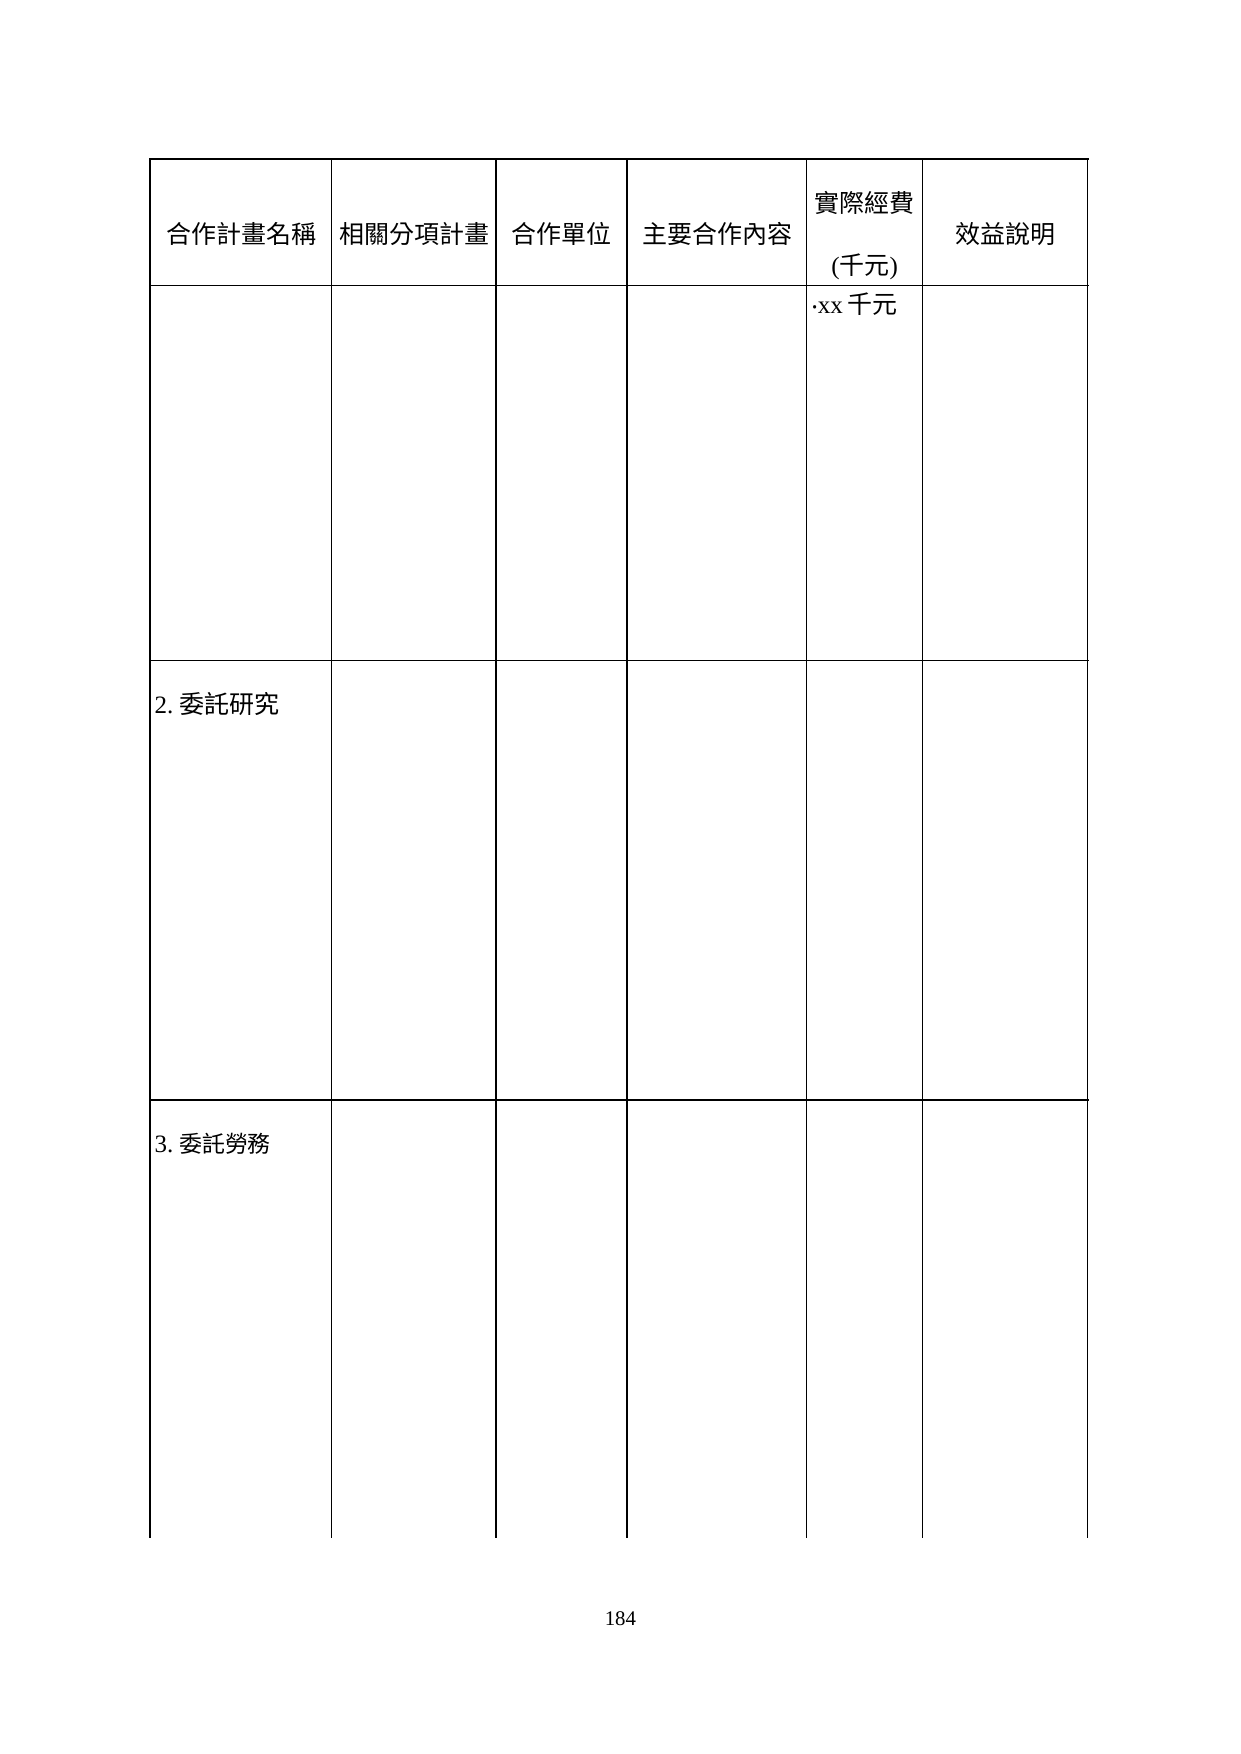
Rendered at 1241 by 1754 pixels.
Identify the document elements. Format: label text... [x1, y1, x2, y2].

table_cell [497, 597, 626, 660]
table_cell [497, 1036, 626, 1099]
table_cell [628, 1350, 806, 1413]
table_cell [628, 1475, 806, 1538]
table_cell [332, 1288, 495, 1350]
table_cell [807, 1288, 922, 1350]
table_header 合作計畫名稱 [151, 160, 331, 285]
table_cell [628, 1288, 806, 1350]
table_cell [628, 911, 806, 974]
table_cell [332, 1225, 495, 1288]
table_cell [923, 661, 1087, 724]
table_cell [628, 1413, 806, 1475]
table_cell [151, 1225, 331, 1288]
table_header 合作單位 [497, 160, 626, 285]
table_cell [923, 786, 1087, 849]
table_cell [151, 974, 331, 1036]
table_cell [497, 849, 626, 911]
table_cell [332, 1413, 495, 1475]
table_cell [807, 1413, 922, 1475]
table_cell [151, 597, 331, 660]
table_cell [807, 661, 922, 724]
table_cell [923, 1036, 1087, 1099]
table_cell [807, 1101, 922, 1163]
table_cell [497, 1101, 626, 1163]
table_cell [807, 1475, 922, 1538]
table_cell [628, 286, 806, 347]
table_cell [923, 410, 1087, 472]
table_cell [628, 535, 806, 597]
table_cell ‧xx千元 [807, 286, 922, 347]
table_cell [628, 786, 806, 849]
table_cell [151, 472, 331, 535]
table_cell [332, 661, 495, 724]
table_cell [332, 786, 495, 849]
table_cell 3. 委託勞務 [151, 1101, 331, 1163]
table_cell [628, 1101, 806, 1163]
table_cell [151, 347, 331, 410]
table_cell [151, 535, 331, 597]
table_cell [497, 347, 626, 410]
table_cell [497, 911, 626, 974]
table_cell [332, 911, 495, 974]
table_cell [151, 1036, 331, 1099]
table_cell [628, 1036, 806, 1099]
table_cell [807, 597, 922, 660]
table_cell [923, 724, 1087, 786]
table_cell [628, 724, 806, 786]
table_cell [923, 974, 1087, 1036]
table_cell [151, 410, 331, 472]
table_cell [923, 1350, 1087, 1413]
table_cell [151, 286, 331, 347]
table_cell [807, 1225, 922, 1288]
table_cell [628, 849, 806, 911]
table_cell [923, 1475, 1087, 1538]
table_cell [151, 786, 331, 849]
table_cell [332, 597, 495, 660]
table_cell [332, 1036, 495, 1099]
table_cell 2. 委託研究 [151, 661, 331, 724]
table_cell [497, 535, 626, 597]
table_cell [332, 974, 495, 1036]
table_cell [332, 535, 495, 597]
table_cell [332, 1475, 495, 1538]
table_cell [497, 286, 626, 347]
table_cell [628, 347, 806, 410]
table_cell [151, 1413, 331, 1475]
table_cell [923, 1288, 1087, 1350]
table_cell [628, 1225, 806, 1288]
table_cell [807, 911, 922, 974]
table_cell [332, 1101, 495, 1163]
table_cell [923, 1163, 1087, 1225]
table_cell [807, 347, 922, 410]
table_cell [628, 974, 806, 1036]
table_cell [151, 1288, 331, 1350]
table_cell [332, 724, 495, 786]
table_cell [807, 535, 922, 597]
table_cell [807, 974, 922, 1036]
table_cell [151, 911, 331, 974]
table_cell [923, 911, 1087, 974]
table_cell [151, 1475, 331, 1538]
table_cell [923, 849, 1087, 911]
table_header 相關分項計畫 [332, 160, 495, 285]
table_cell [332, 286, 495, 347]
table_cell [628, 597, 806, 660]
table_cell [807, 786, 922, 849]
table_cell [923, 472, 1087, 535]
table_cell [807, 724, 922, 786]
table_cell [807, 1036, 922, 1099]
table_cell [497, 1163, 626, 1225]
table_cell [807, 849, 922, 911]
table_cell [332, 347, 495, 410]
table_cell [628, 410, 806, 472]
table_cell [332, 472, 495, 535]
table_cell [151, 849, 331, 911]
table_cell [497, 661, 626, 724]
table_cell [923, 347, 1087, 410]
table_cell [497, 724, 626, 786]
table_cell [497, 1225, 626, 1288]
table_cell [923, 1413, 1087, 1475]
table_header 主要合作內容 [628, 160, 806, 285]
table_cell [332, 410, 495, 472]
table_cell [332, 1163, 495, 1225]
table_cell [497, 786, 626, 849]
table_cell [497, 1288, 626, 1350]
table_cell [497, 1413, 626, 1475]
table_header 效益說明 [923, 160, 1087, 285]
table_cell [497, 472, 626, 535]
table_cell [923, 286, 1087, 347]
table_cell [628, 661, 806, 724]
table_cell [497, 974, 626, 1036]
table_cell [923, 535, 1087, 597]
table_cell [151, 1163, 331, 1225]
table_cell [332, 849, 495, 911]
table_cell [923, 1225, 1087, 1288]
table_cell [497, 1350, 626, 1413]
table_cell [807, 1163, 922, 1225]
table_cell [497, 1475, 626, 1538]
table_cell [628, 1163, 806, 1225]
table_cell [628, 472, 806, 535]
table_cell [151, 1350, 331, 1413]
table_cell [807, 410, 922, 472]
table_cell [923, 597, 1087, 660]
table_cell [923, 1101, 1087, 1163]
table_cell [807, 1350, 922, 1413]
table_header 實際經費 (千元) [807, 160, 922, 285]
table_cell [497, 410, 626, 472]
table_cell [151, 724, 331, 786]
table_cell [332, 1350, 495, 1413]
table_cell [807, 472, 922, 535]
